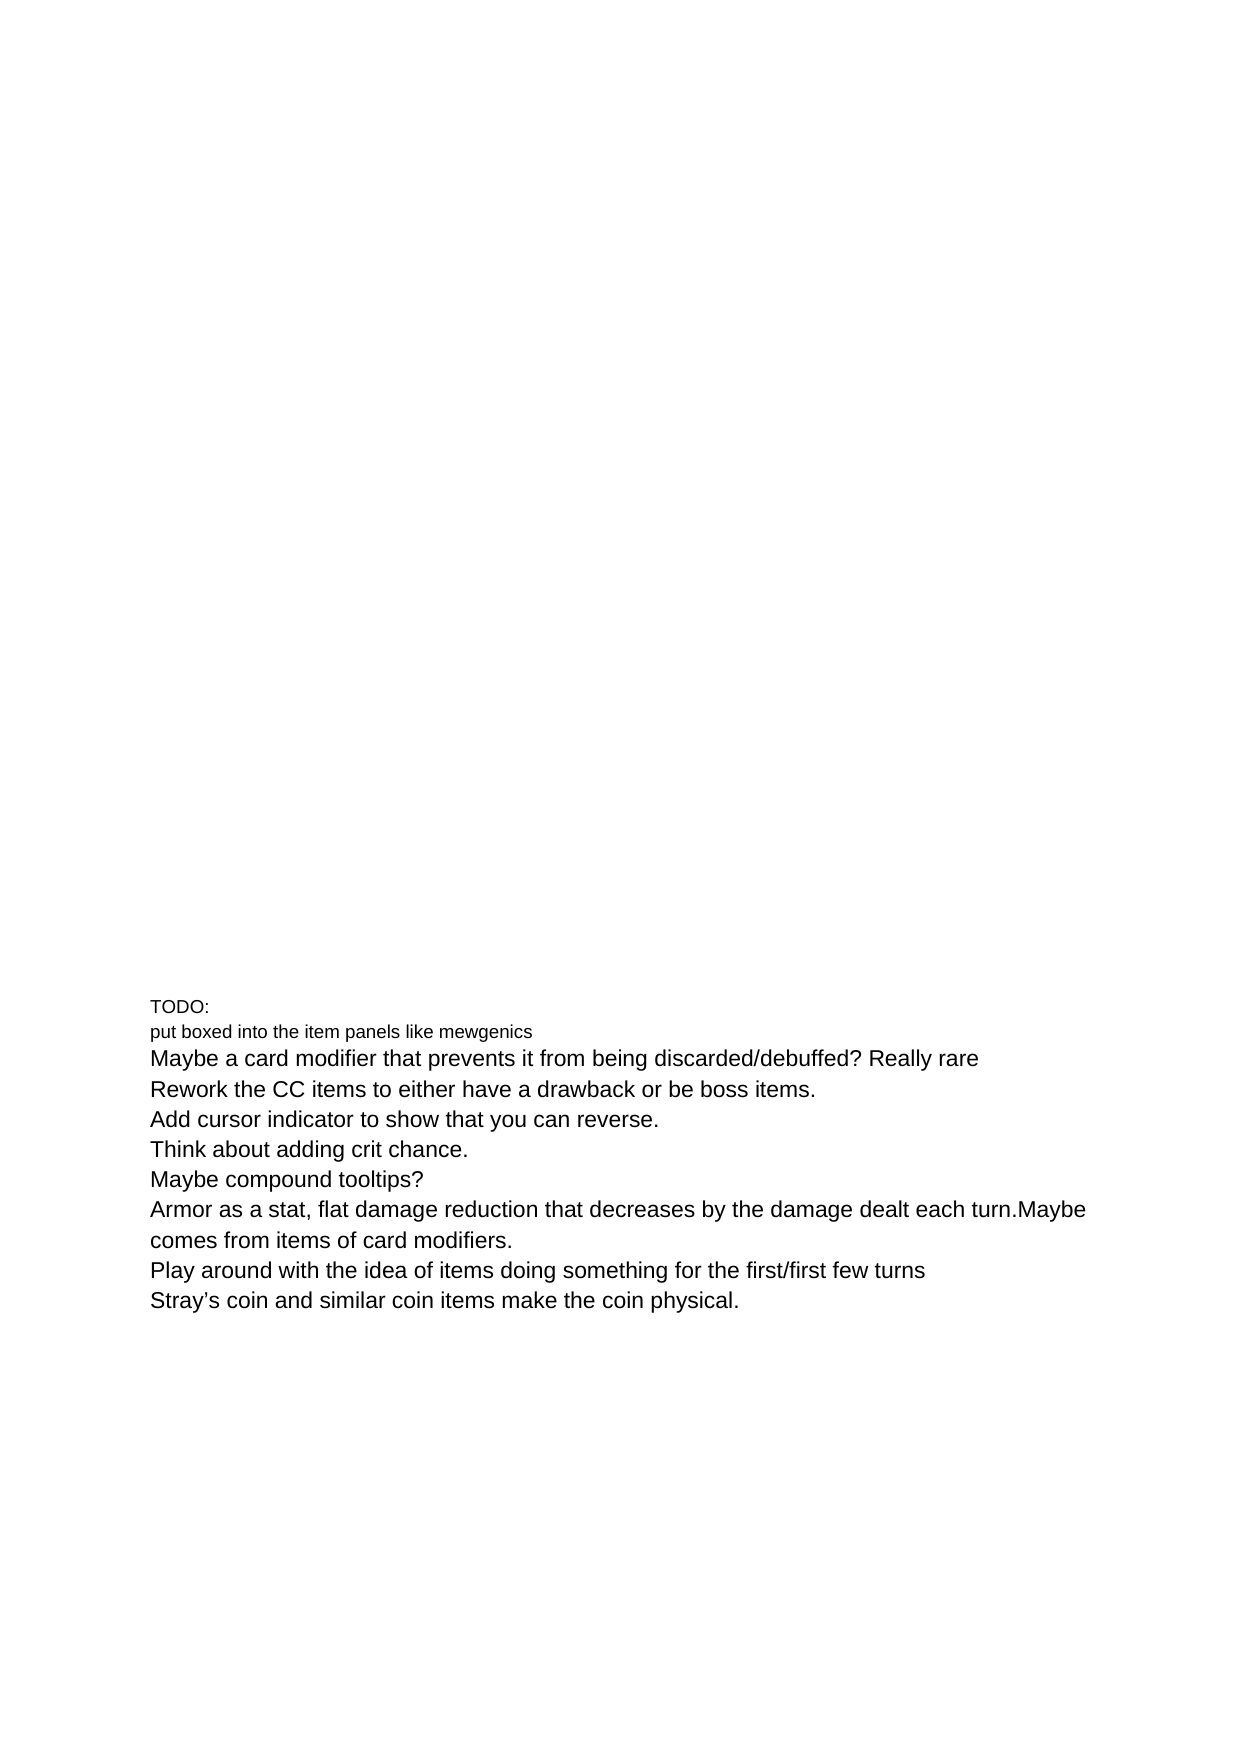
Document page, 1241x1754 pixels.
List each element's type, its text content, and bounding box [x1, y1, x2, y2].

text Maybe a card modifier that prevents it from being discarded/debuffed? Really rare [150, 1045, 1090, 1072]
text Maybe compound tooltips? [150, 1166, 1090, 1193]
text Armor as a stat, flat damage reduction that decreases by the damage dealt each turn.Maybe comes from items of card modifiers. [150, 1196, 1090, 1253]
text Play around with the idea of items doing something for the first/first few turns [150, 1257, 1090, 1283]
text Add cursor indicator to show that you can reverse. [150, 1106, 1090, 1132]
text Think about adding crit chance. [150, 1136, 1090, 1162]
text TODO: [150, 996, 1090, 1017]
text put boxed into the item panels like mewgenics [150, 1021, 1090, 1042]
text Rework the CC items to either have a drawback or be boss items. [150, 1076, 1090, 1102]
text Stray’s coin and similar coin items make the coin physical. [150, 1287, 1090, 1313]
